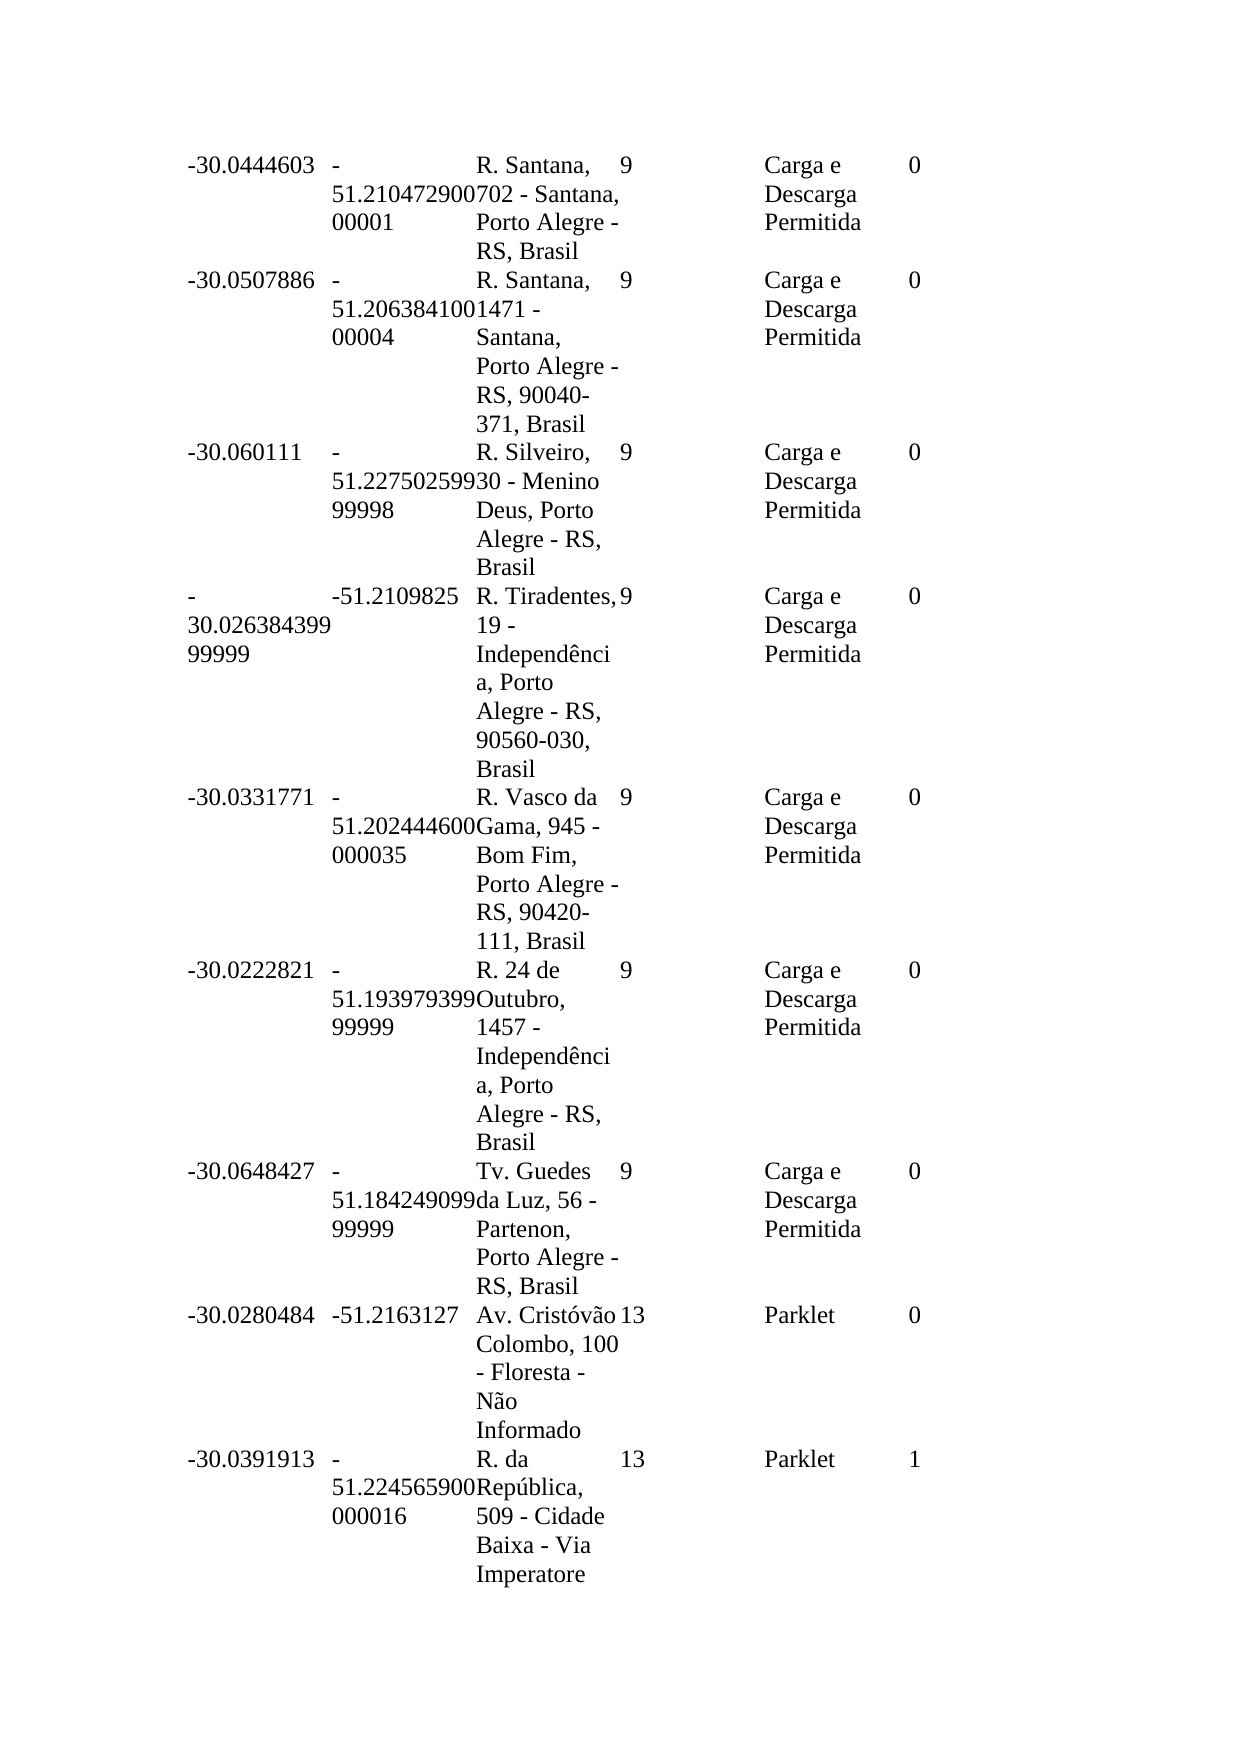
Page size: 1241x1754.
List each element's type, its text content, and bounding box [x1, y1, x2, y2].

table_cell -30.02638439999999 [188, 581, 332, 782]
table_cell -51.202444600000035 [332, 783, 476, 955]
table_cell 0 [908, 438, 1053, 581]
table_cell R. Silveiro, 30 - Menino Deus, Porto Alegre - RS, Brasil [476, 438, 620, 581]
table_cell -51.20638410000004 [332, 265, 476, 437]
table_cell -51.19397939999999 [332, 955, 476, 1156]
table_cell -51.22750259999998 [332, 438, 476, 581]
table_cell 0 [908, 955, 1053, 1156]
table_cell -30.060111 [188, 438, 332, 581]
table_cell 13 [620, 1300, 764, 1444]
table_cell -51.2109825 [332, 581, 476, 782]
table_cell Parklet [764, 1444, 908, 1587]
table_cell 0 [908, 1300, 1053, 1444]
table_cell R. Santana, 702 - Santana, Porto Alegre - RS, Brasil [476, 150, 620, 265]
table_cell Carga e Descarga Permitida [764, 265, 908, 437]
table_cell 0 [908, 1156, 1053, 1300]
table_cell R. Santana, 1471 - Santana, Porto Alegre - RS, 90040-371, Brasil [476, 265, 620, 437]
table_cell 9 [620, 265, 764, 437]
table_cell -51.21047290000001 [332, 150, 476, 265]
table_cell Carga e Descarga Permitida [764, 783, 908, 955]
table_cell Carga e Descarga Permitida [764, 1156, 908, 1300]
table_cell -51.18424909999999 [332, 1156, 476, 1300]
table_cell Carga e Descarga Permitida [764, 150, 908, 265]
table_cell -30.0280484 [188, 1300, 332, 1444]
table_cell R. 24 de Outubro, 1457 - Independência, Porto Alegre - RS, Brasil [476, 955, 620, 1156]
table_cell -30.0444603 [188, 150, 332, 265]
table_cell 9 [620, 438, 764, 581]
table_cell R. Vasco da Gama, 945 - Bom Fim, Porto Alegre - RS, 90420-111, Brasil [476, 783, 620, 955]
table_cell Carga e Descarga Permitida [764, 955, 908, 1156]
table_cell -30.0222821 [188, 955, 332, 1156]
table_cell 0 [908, 150, 1053, 265]
table_cell -30.0648427 [188, 1156, 332, 1300]
table_cell Parklet [764, 1300, 908, 1444]
table_cell -51.224565900000016 [332, 1444, 476, 1587]
table_cell R. da República, 509 - Cidade Baixa - Via Imperatore [476, 1444, 620, 1587]
table_cell 9 [620, 955, 764, 1156]
table_cell -30.0331771 [188, 783, 332, 955]
table_cell 0 [908, 783, 1053, 955]
table_cell Carga e Descarga Permitida [764, 438, 908, 581]
table_cell Carga e Descarga Permitida [764, 581, 908, 782]
table_cell 13 [620, 1444, 764, 1587]
table_cell -30.0507886 [188, 265, 332, 437]
table_cell 0 [908, 581, 1053, 782]
table_cell Tv. Guedes da Luz, 56 - Partenon, Porto Alegre - RS, Brasil [476, 1156, 620, 1300]
table_cell 9 [620, 150, 764, 265]
table_cell Av. Cristóvão Colombo, 100 - Floresta - Não Informado [476, 1300, 620, 1444]
table_cell 0 [908, 265, 1053, 437]
table_cell R. Tiradentes, 19 - Independência, Porto Alegre - RS, 90560-030, Brasil [476, 581, 620, 782]
table_cell 1 [908, 1444, 1053, 1587]
table_cell 9 [620, 581, 764, 782]
table_cell -51.2163127 [332, 1300, 476, 1444]
table_cell 9 [620, 783, 764, 955]
table_cell -30.0391913 [188, 1444, 332, 1587]
table_cell 9 [620, 1156, 764, 1300]
